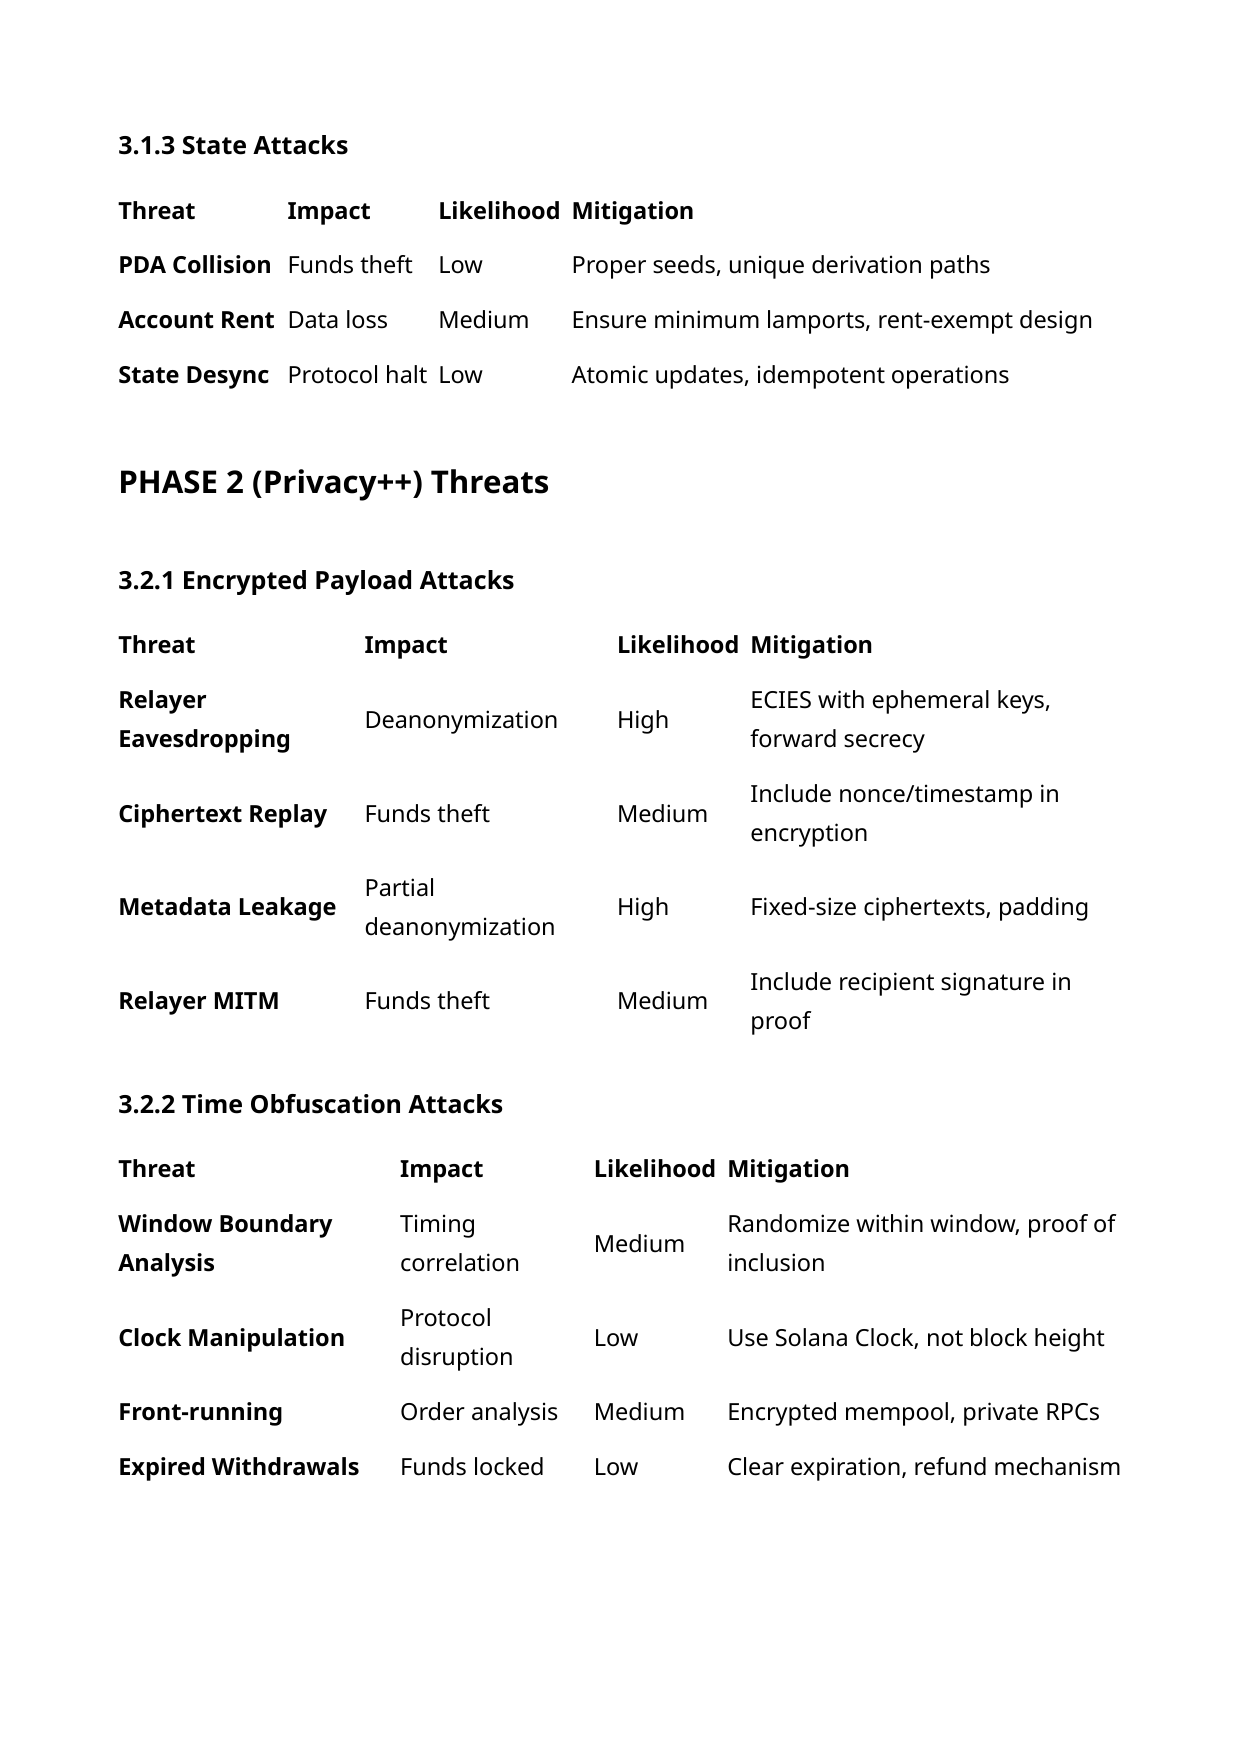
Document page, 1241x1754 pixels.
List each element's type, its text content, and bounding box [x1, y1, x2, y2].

table_cell Proper seeds, unique derivation paths [571, 243, 1108, 296]
table_cell ECIES with ephemeral keys, forward secrecy [750, 677, 1122, 770]
table_cell Clear expiration, refund mechanism [727, 1444, 1122, 1498]
table_header Likelihood [594, 1146, 727, 1200]
table_cell Low [438, 243, 571, 296]
table_cell Relayer Eavesdropping [118, 677, 364, 770]
table_cell Low [594, 1295, 727, 1388]
table_cell Encrypted mempool, private RPCs [727, 1389, 1122, 1443]
table_cell Low [594, 1444, 727, 1498]
table_cell Order analysis [400, 1389, 594, 1443]
table_cell Metadata Leakage [118, 865, 364, 958]
table_cell Account Rent [118, 297, 287, 351]
table_cell Timing correlation [400, 1201, 594, 1294]
table_cell Fixed-size ciphertexts, padding [750, 865, 1122, 958]
table_cell Funds theft [364, 959, 617, 1052]
table_header Threat [118, 622, 364, 676]
table_cell High [617, 865, 750, 958]
table_cell Funds theft [287, 243, 438, 296]
table_cell Medium [594, 1201, 727, 1294]
table_header Impact [287, 187, 438, 242]
table_cell Front-running [118, 1389, 400, 1443]
table_header Likelihood [617, 622, 750, 676]
table_header Likelihood [438, 187, 571, 242]
table_cell Funds locked [400, 1444, 594, 1498]
table_cell Protocol disruption [400, 1295, 594, 1388]
table_cell Randomize within window, proof of inclusion [727, 1201, 1122, 1294]
subtitle 3.2.2 Time Obfuscation Attacks [118, 1077, 1122, 1121]
table_cell Include recipient signature in proof [750, 959, 1122, 1052]
table_cell Low [438, 352, 571, 406]
table_cell Use Solana Clock, not block height [727, 1295, 1122, 1388]
table_cell Clock Manipulation [118, 1295, 400, 1388]
table_cell Medium [594, 1389, 727, 1443]
subtitle PHASE 2 (Privacy++) Threats [118, 456, 1122, 503]
table_cell Protocol halt [287, 352, 438, 406]
table_cell High [617, 677, 750, 770]
table_cell Atomic updates, idempotent operations [571, 352, 1108, 406]
table_cell Ciphertext Replay [118, 771, 364, 864]
table_header Impact [364, 622, 617, 676]
subtitle 3.2.1 Encrypted Payload Attacks [118, 553, 1122, 597]
table_cell Medium [617, 771, 750, 864]
table_header Mitigation [727, 1146, 1122, 1200]
table_cell Deanonymization [364, 677, 617, 770]
table_cell Partial deanonymization [364, 865, 617, 958]
table_header Threat [118, 1146, 400, 1200]
table_cell PDA Collision [118, 243, 287, 296]
table_cell Expired Withdrawals [118, 1444, 400, 1498]
table_cell Funds theft [364, 771, 617, 864]
subtitle 3.1.3 State Attacks [118, 118, 1122, 162]
table_cell Window Boundary Analysis [118, 1201, 400, 1294]
table_header Impact [400, 1146, 594, 1200]
table_cell Include nonce/timestamp in encryption [750, 771, 1122, 864]
table_cell Medium [617, 959, 750, 1052]
table_cell Data loss [287, 297, 438, 351]
table_header Mitigation [571, 187, 1108, 242]
table_header Mitigation [750, 622, 1122, 676]
table_header Threat [118, 187, 287, 242]
table_cell Relayer MITM [118, 959, 364, 1052]
table_cell Ensure minimum lamports, rent-exempt design [571, 297, 1108, 351]
table_cell State Desync [118, 352, 287, 406]
table_cell Medium [438, 297, 571, 351]
